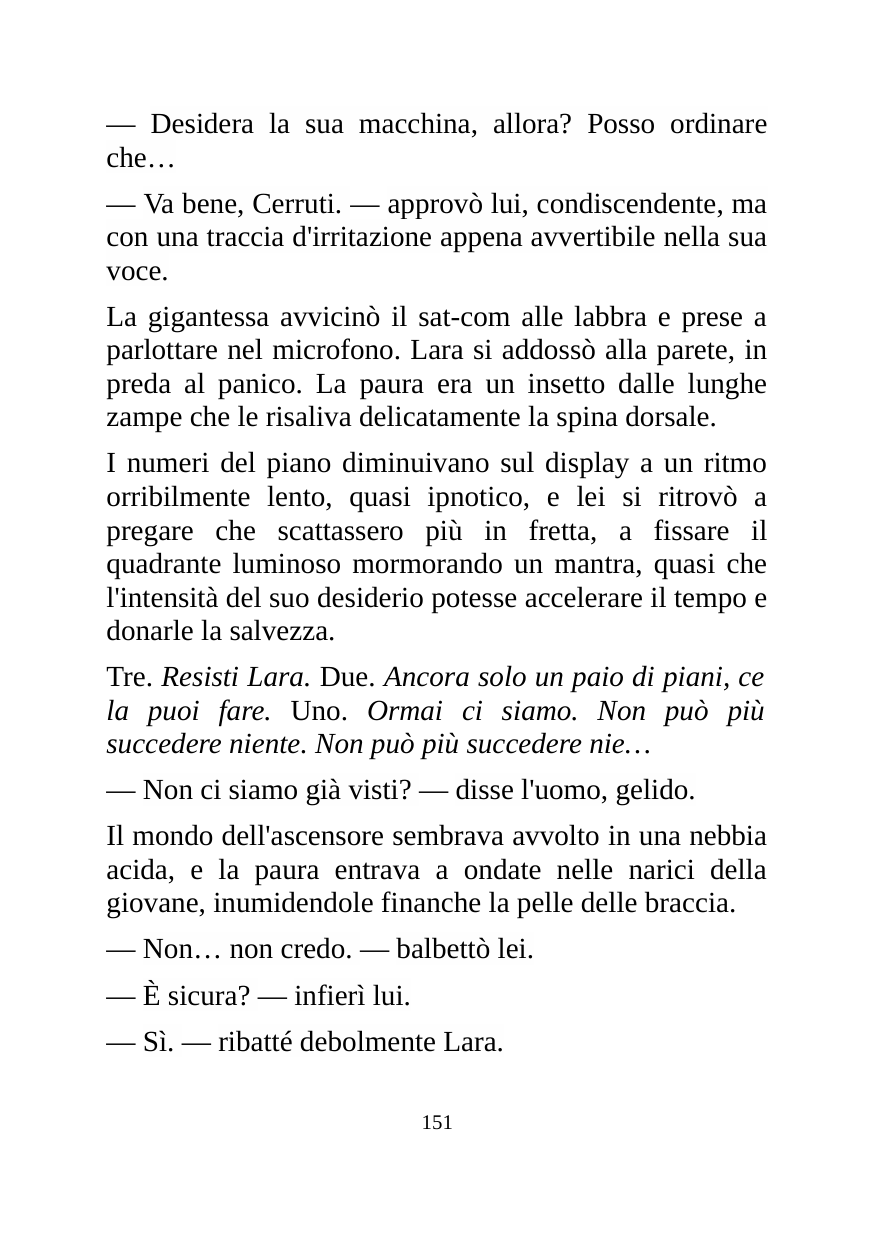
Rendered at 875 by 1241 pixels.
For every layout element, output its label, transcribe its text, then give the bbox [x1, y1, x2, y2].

text — Non ci siamo già visti? — disse l'uomo, gelido. [106, 772, 768, 806]
text I numeri del piano diminuivano sul display a un ritmo orribilmente lento, quasi ipnotico, e lei si ritrovò a pregare che scattassero più in fretta, a fissare il quadrante luminoso mormorando un mantra, quasi che l'intensità del suo desiderio potesse accelerare il tempo e donarle la salvezza. [106, 446, 768, 647]
text La gigantessa avvicinò il sat-com alle labbra e prese a parlottare nel microfono. Lara si addossò alla parete, in preda al panico. La paura era un insetto dalle lunghe zampe che le risaliva delicatamente la spina dorsale. [106, 299, 768, 433]
text — Non… non credo. — balbettò lei. [106, 932, 768, 965]
text — Va bene, Cerruti. — approvò lui, condiscendente, ma con una traccia d'irritazione appena avvertibile nella sua voce. [106, 186, 768, 286]
text — Desidera la sua macchina, allora? Posso ordinare che… [106, 106, 768, 173]
text Il mondo dell'ascensore sembrava avvolto in una nebbia acida, e la paura entrava a ondate nelle narici della giovane, inumidendole finanche la pelle delle braccia. [106, 818, 768, 919]
text — È sicura? — infierì lui. [106, 978, 768, 1011]
text — Sì. — ribatté debolmente Lara. [106, 1024, 768, 1057]
text Tre. Resisti Lara. Due. Ancora solo un paio di piani, ce la puoi fare. Uno. Ormai ci siamo. Non può più succedere niente. Non può più succedere nie… [106, 659, 768, 760]
